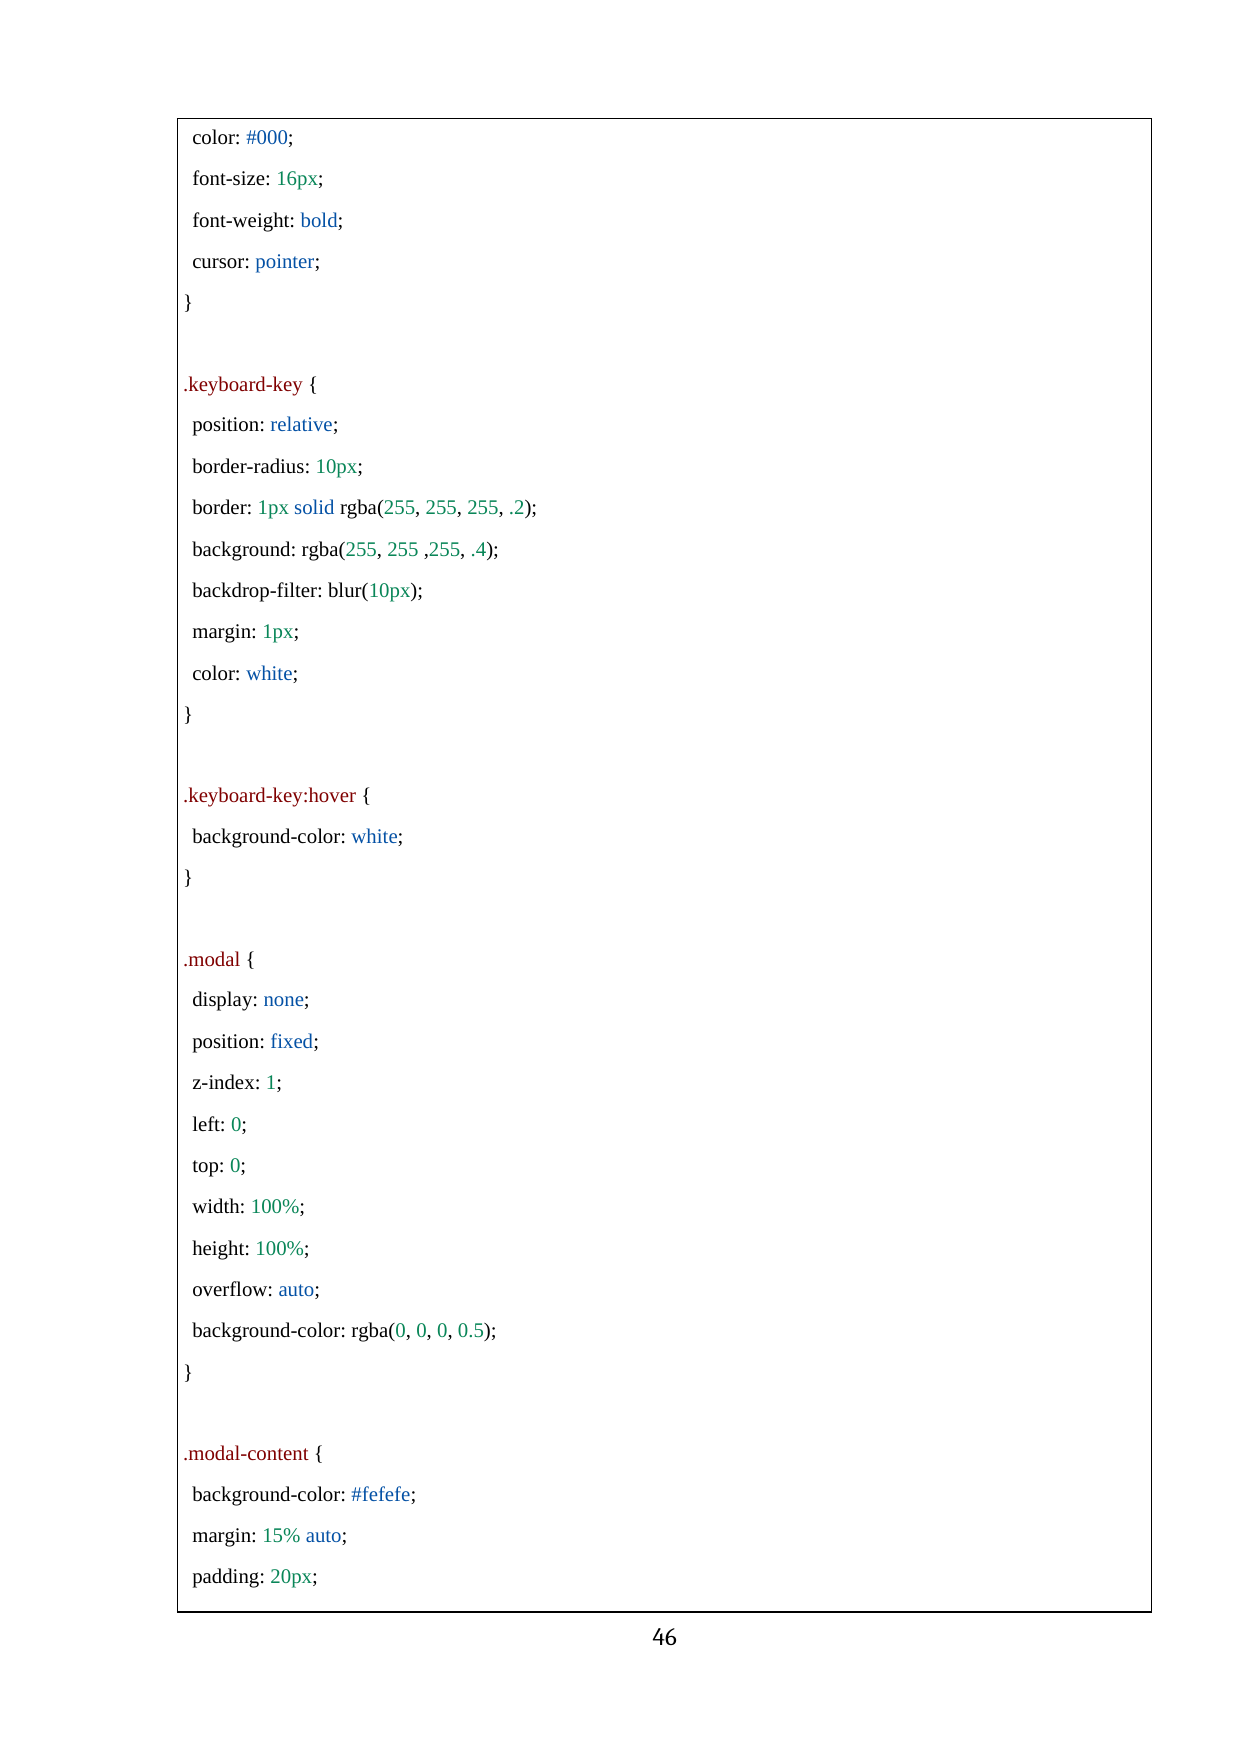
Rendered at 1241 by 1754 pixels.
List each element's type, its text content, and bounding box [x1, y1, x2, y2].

table_header color: #000; font-size: 16px; font-weight: bold; cursor: pointer; } .keyboard-key { position: relative; border-radius: 10px; border: 1px solid rgba(255, 255, 255, .2); background: rgba(255, 255 ,255, .4); backdrop-filter: blur(10px); margin: 1px; color: white; } .keyboard-key:hover { background-color: white; } .modal { display: none; position: fixed; z-index: 1; left: 0; top: 0; width: 100%; height: 100%; overflow: auto; background-color: rgba(0, 0, 0, 0.5); } .modal-content { background-color: #fefefe; margin: 15% auto; padding: 20px; [178, 119, 1151, 1611]
